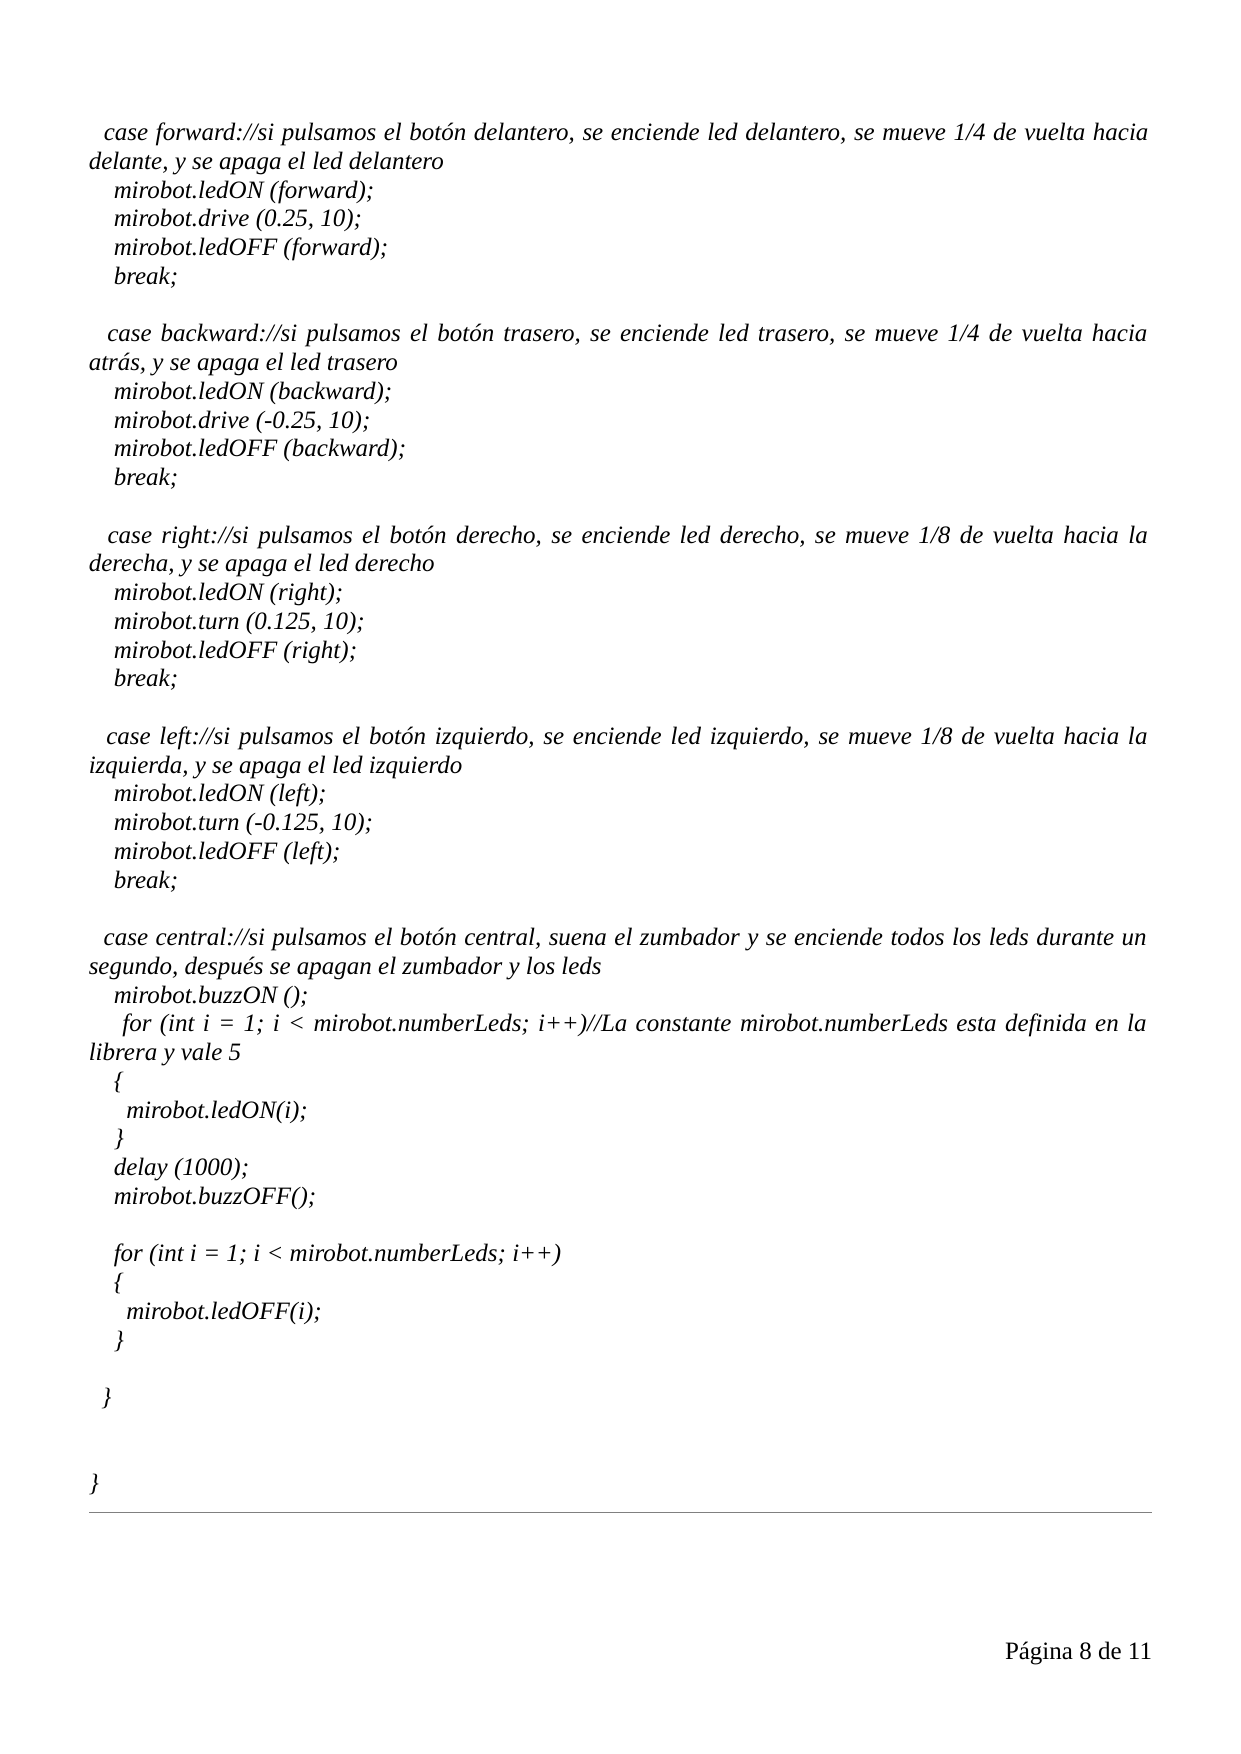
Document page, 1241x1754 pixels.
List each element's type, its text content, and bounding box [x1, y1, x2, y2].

text for (int i = 1; i < mirobot.numberLeds; i++) [88, 1238, 1152, 1267]
text mirobot.ledOFF (backward); [88, 433, 1152, 462]
text mirobot.turn (0.125, 10); [88, 606, 1152, 635]
text mirobot.ledON (left); [88, 778, 1152, 807]
text mirobot.ledOFF (left); [88, 836, 1152, 865]
text mirobot.ledOFF (forward); [88, 232, 1152, 261]
text mirobot.ledOFF (right); [88, 635, 1152, 663]
text mirobot.ledON (forward); [88, 175, 1152, 203]
text break; [88, 261, 1152, 290]
text } [88, 1123, 1152, 1152]
text delay (1000); [88, 1152, 1152, 1181]
text { [88, 1066, 1152, 1095]
text mirobot.drive (-0.25, 10); [88, 405, 1152, 433]
text case backward://si pulsamos el botón trasero, se enciende led trasero, se mueve 1/4 de vuelta hacia atrás, y se apaga el led trasero [88, 318, 1152, 376]
text mirobot.buzzON (); [88, 980, 1152, 1008]
text } [88, 1382, 1152, 1411]
text case central://si pulsamos el botón central, suena el zumbador y se enciende todos los leds durante un segundo, después se apagan el zumbador y los leds [88, 922, 1152, 980]
text break; [88, 462, 1152, 491]
text } [88, 1325, 1152, 1353]
text mirobot.ledON (right); [88, 577, 1152, 606]
text mirobot.drive (0.25, 10); [88, 203, 1152, 232]
text case forward://si pulsamos el botón delantero, se enciende led delantero, se mueve 1/4 de vuelta hacia delante, y se apaga el led delantero [88, 117, 1152, 175]
text mirobot.buzzOFF(); [88, 1181, 1152, 1210]
text case left://si pulsamos el botón izquierdo, se enciende led izquierdo, se mueve 1/8 de vuelta hacia la izquierda, y se apaga el led izquierdo [88, 721, 1152, 778]
text mirobot.turn (-0.125, 10); [88, 807, 1152, 836]
text } [88, 1468, 1152, 1497]
text mirobot.ledON (backward); [88, 376, 1152, 405]
text for (int i = 1; i < mirobot.numberLeds; i++)//La constante mirobot.numberLeds esta definida en la librera y vale 5 [88, 1008, 1152, 1066]
text mirobot.ledON(i); [88, 1095, 1152, 1123]
text case right://si pulsamos el botón derecho, se enciende led derecho, se mueve 1/8 de vuelta hacia la derecha, y se apaga el led derecho [88, 520, 1152, 577]
text { [88, 1267, 1152, 1296]
text mirobot.ledOFF(i); [88, 1296, 1152, 1325]
text break; [88, 663, 1152, 692]
text break; [88, 865, 1152, 893]
